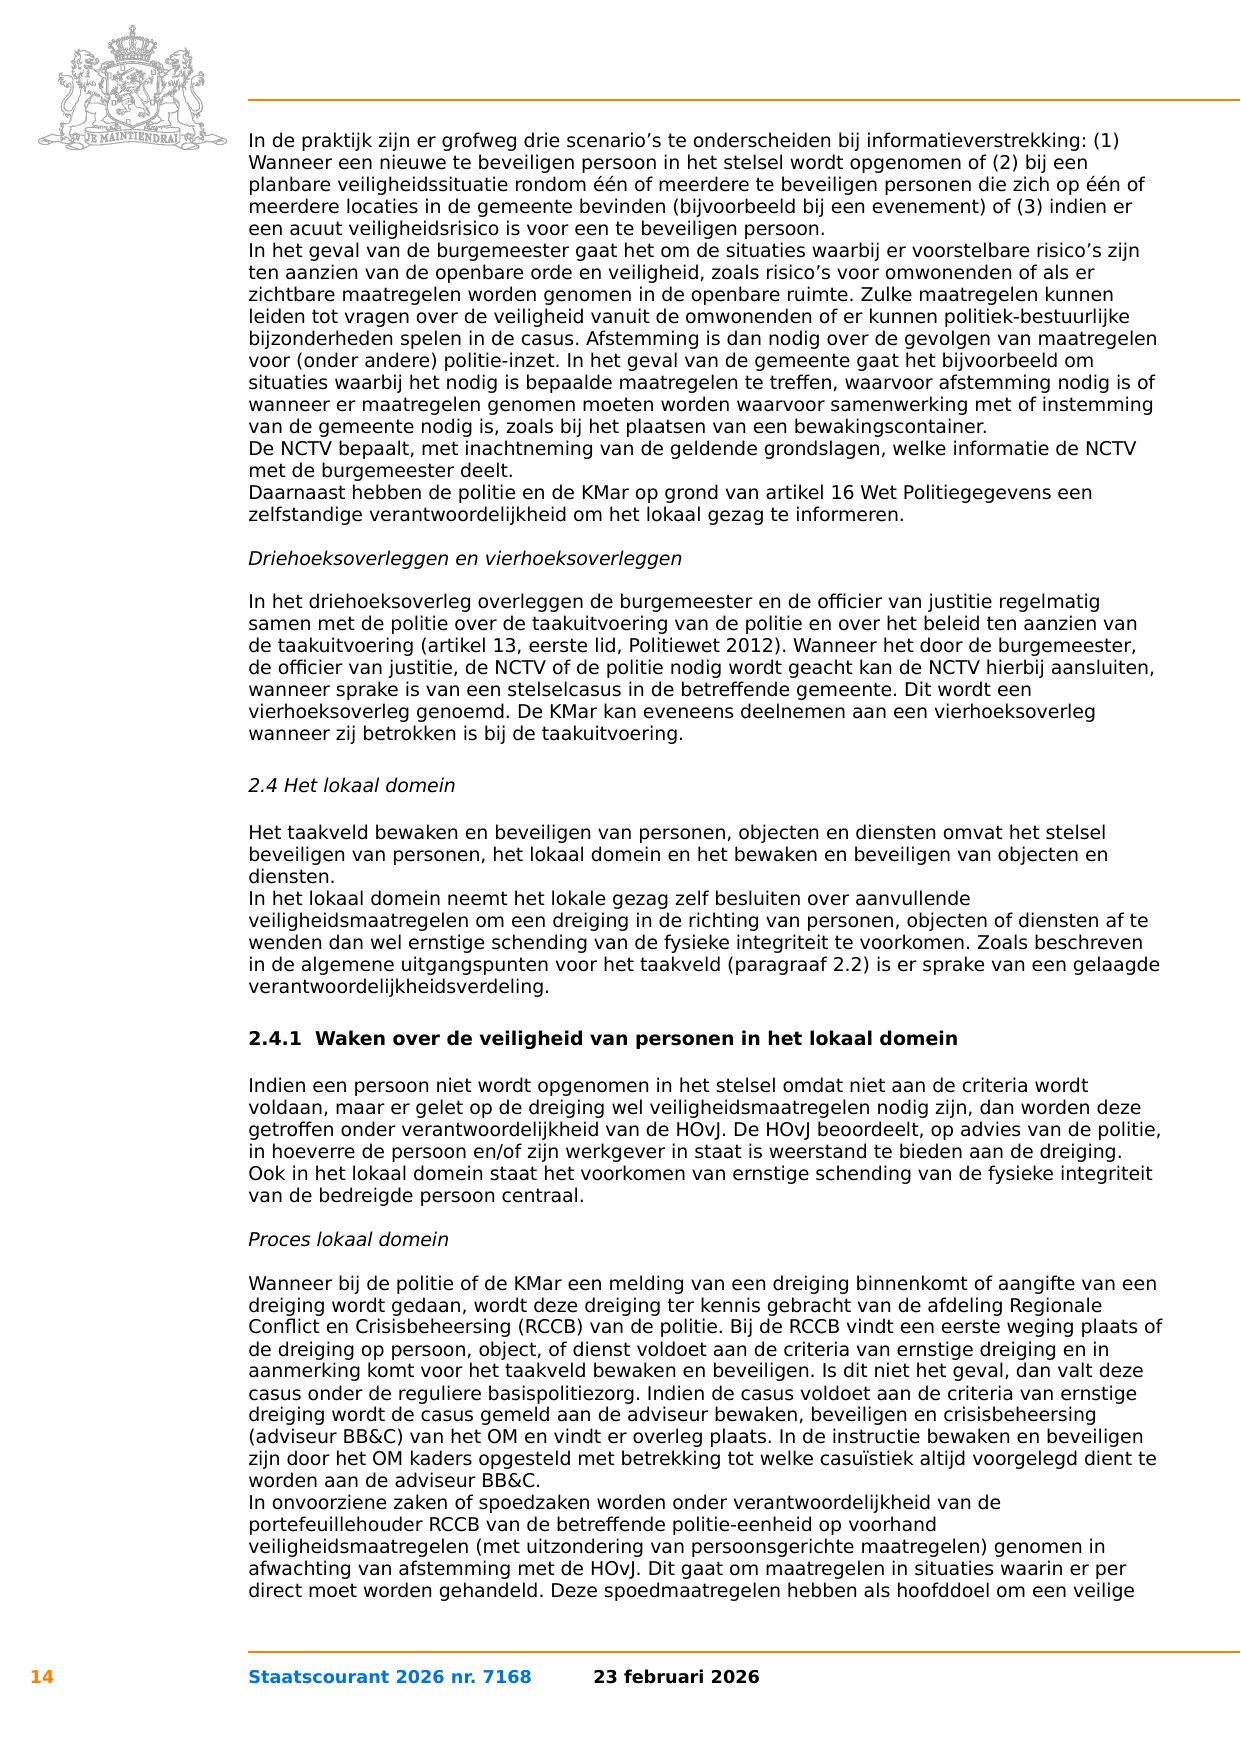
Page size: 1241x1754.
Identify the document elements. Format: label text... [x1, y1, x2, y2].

text Indien een persoon niet wordt opgenomen in het stelsel omdat niet aan de criteria wordt voldaan, maar er gelet op de dreiging wel veiligheidsmaatregelen nodig zijn, dan worden deze getroffen onder verantwoordelijkheid van de HOvJ. De HOvJ beoordeelt, op advies van de politie, in hoeverre de persoon en/of zijn werkgever in staat is weerstand te bieden aan de dreiging. Ook in het lokaal domein staat het voorkomen van ernstige schending van de fysieke integriteit van de bedreigde persoon centraal. [248, 1075, 1163, 1207]
text In het lokaal domein neemt het lokale gezag zelf besluiten over aanvullende veiligheidsmaatregelen om een dreiging in de richting van personen, objecten of diensten af te wenden dan wel ernstige schending van de fysieke integriteit te voorkomen. Zoals beschreven in de algemene uitgangspunten voor het taakveld (paragraaf 2.2) is er sprake van een gelaagde verantwoordelijkheidsverdeling. [248, 888, 1163, 998]
text De NCTV bepaalt, met inachtneming van de geldende grondslagen, welke informatie de NCTV met de burgemeester deelt. [248, 438, 1163, 482]
subtitle Driehoeksoverleggen en vierhoeksoverleggen [248, 547, 1163, 569]
text Het taakveld bewaken en beveiligen van personen, objecten en diensten omvat het stelsel beveiligen van personen, het lokaal domein en het bewaken en beveiligen van objecten en diensten. [248, 822, 1163, 888]
picture [38, 25, 227, 150]
subtitle 2.4.1 Waken over de veiligheid van personen in het lokaal domein [248, 1028, 1163, 1050]
text Daarnaast hebben de politie en de KMar op grond van artikel 16 Wet Politiegegevens een zelfstandige verantwoordelijkheid om het lokaal gezag te informeren. [248, 482, 1163, 526]
text In onvoorziene zaken of spoedzaken worden onder verantwoordelijkheid van de portefeuillehouder RCCB van de betreffende politie-eenheid op voorhand veiligheidsmaatregelen (met uitzondering van persoonsgerichte maatregelen) genomen in afwachting van afstemming met de HOvJ. Dit gaat om maatregelen in situaties waarin er per direct moet worden gehandeld. Deze spoedmaatregelen hebben als hoofddoel om een veilige [248, 1492, 1163, 1602]
text In het driehoeksoverleg overleggen de burgemeester en de officier van justitie regelmatig samen met de politie over de taakuitvoering van de politie en over het beleid ten aanzien van de taakuitvoering (artikel 13, eerste lid, Politiewet 2012). Wanneer het door de burgemeester, de officier van justitie, de NCTV of de politie nodig wordt geacht kan de NCTV hierbij aansluiten, wanneer sprake is van een stelselcasus in de betreffende gemeente. Dit wordt een vierhoeksoverleg genoemd. De KMar kan eveneens deelnemen aan een vierhoeksoverleg wanneer zij betrokken is bij de taakuitvoering. [248, 591, 1163, 745]
text In het geval van de burgemeester gaat het om de situaties waarbij er voorstelbare risico’s zijn ten aanzien van de openbare orde en veiligheid, zoals risico’s voor omwonenden of als er zichtbare maatregelen worden genomen in de openbare ruimte. Zulke maatregelen kunnen leiden tot vragen over de veiligheid vanuit de omwonenden of er kunnen politiek-bestuurlijke bijzonderheden spelen in de casus. Afstemming is dan nodig over de gevolgen van maatregelen voor (onder andere) politie-inzet. In het geval van de gemeente gaat het bijvoorbeeld om situaties waarbij het nodig is bepaalde maatregelen te treffen, waarvoor afstemming nodig is of wanneer er maatregelen genomen moeten worden waarvoor samenwerking met of instemming van de gemeente nodig is, zoals bij het plaatsen van een bewakingscontainer. [248, 240, 1163, 438]
subtitle Proces lokaal domein [248, 1229, 1163, 1251]
text Wanneer bij de politie of de KMar een melding van een dreiging binnenkomt of aangifte van een dreiging wordt gedaan, wordt deze dreiging ter kennis gebracht van de afdeling Regionale Conflict en Crisisbeheersing (RCCB) van de politie. Bij de RCCB vindt een eerste weging plaats of de dreiging op persoon, object, of dienst voldoet aan de criteria van ernstige dreiging en in aanmerking komt voor het taakveld bewaken en beveiligen. Is dit niet het geval, dan valt deze casus onder de reguliere basispolitiezorg. Indien de casus voldoet aan de criteria van ernstige dreiging wordt de casus gemeld aan de adviseur bewaken, beveiligen en crisisbeheersing (adviseur BB&C) van het OM en vindt er overleg plaats. In de instructie bewaken en beveiligen zijn door het OM kaders opgesteld met betrekking tot welke casuïstiek altijd voorgelegd dient te worden aan de adviseur BB&C. [248, 1272, 1163, 1492]
subtitle 2.4 Het lokaal domein [248, 775, 1163, 797]
text In de praktijk zijn er grofweg drie scenario’s te onderscheiden bij informatieverstrekking: (1) Wanneer een nieuwe te beveiligen persoon in het stelsel wordt opgenomen of (2) bij een planbare veiligheidssituatie rondom één of meerdere te beveiligen personen die zich op één of meerdere locaties in de gemeente bevinden (bijvoorbeeld bij een evenement) of (3) indien er een acuut veiligheidsrisico is voor een te beveiligen persoon. [248, 130, 1163, 240]
